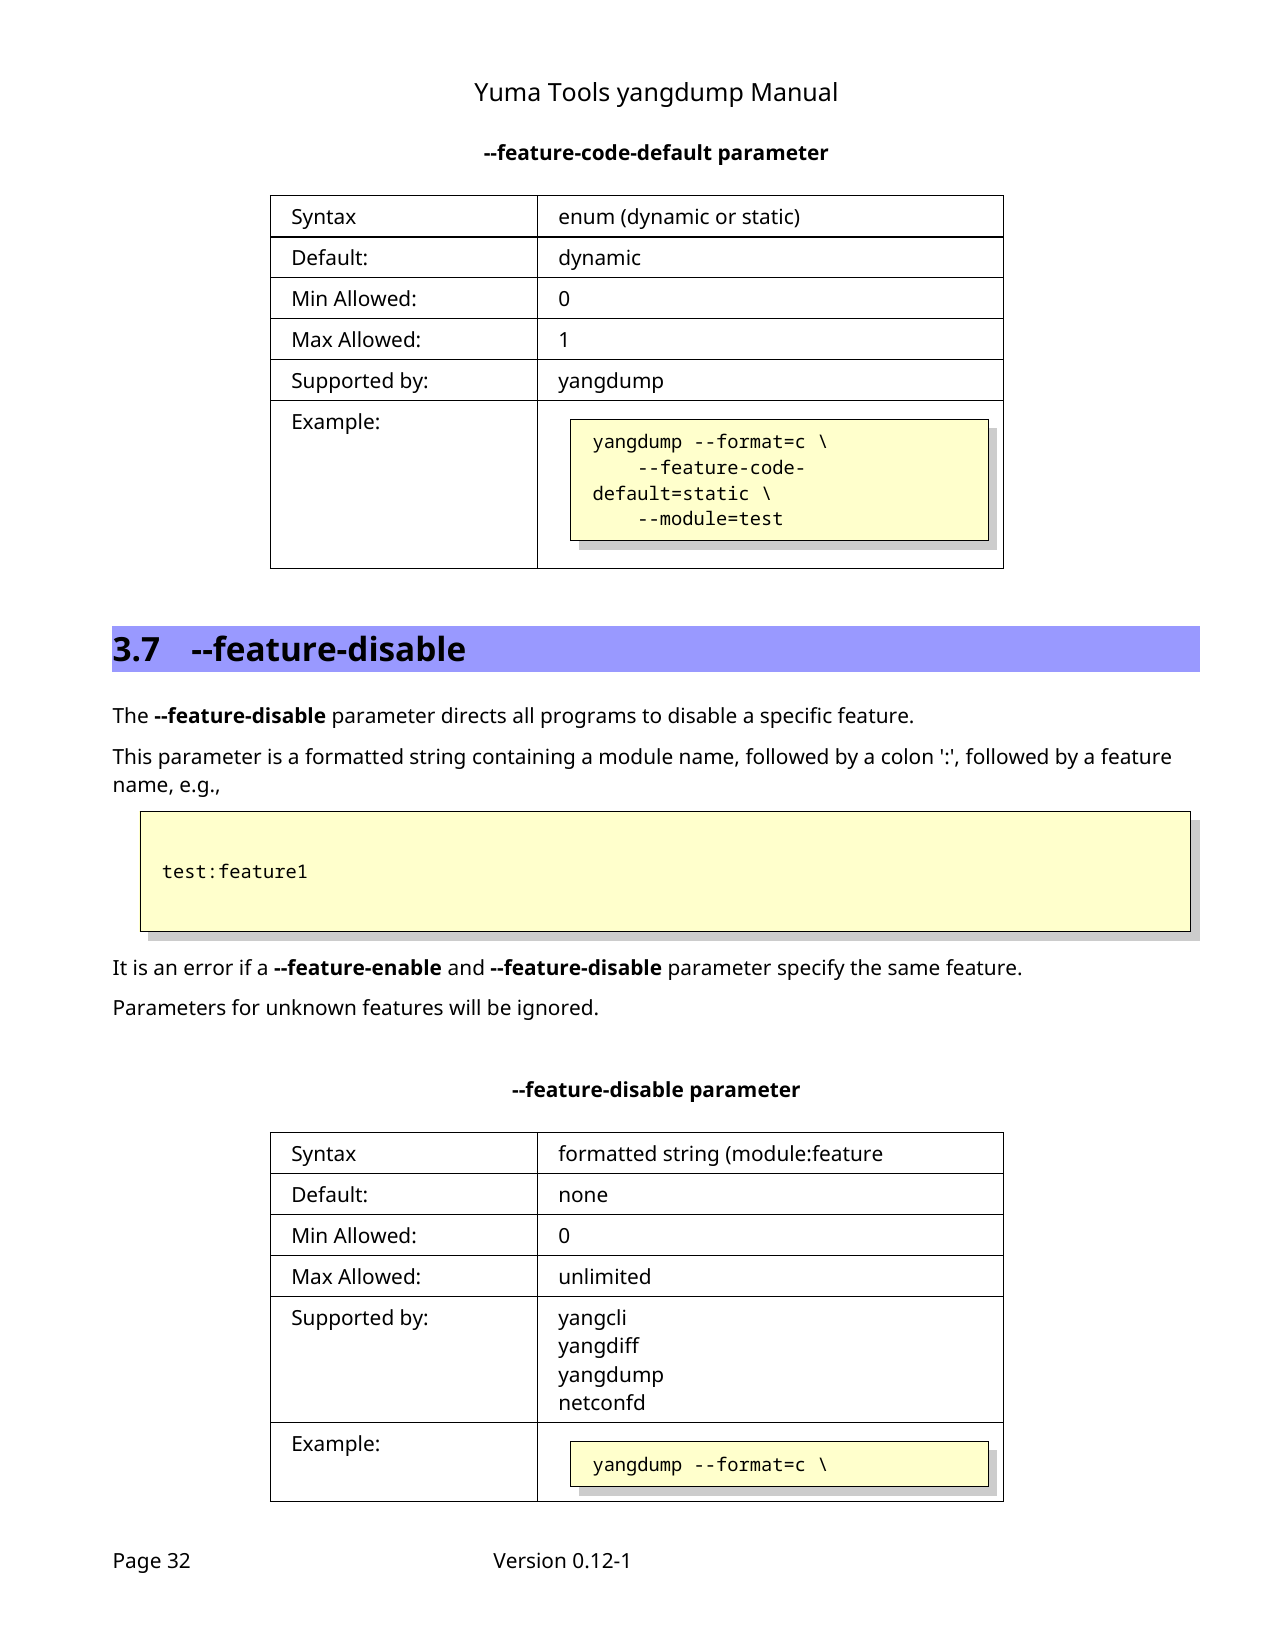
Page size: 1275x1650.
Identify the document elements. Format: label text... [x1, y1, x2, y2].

table_cell 0 [538, 278, 1003, 318]
text Parameters for unknown features will be ignored. [112, 993, 1200, 1022]
table_cell Default: [271, 238, 537, 277]
text The --feature-disable parameter directs all programs to disable a specific feature. [112, 701, 1200, 729]
table_header enum (dynamic or static) [538, 196, 1003, 236]
table_cell none [538, 1174, 1003, 1214]
table_cell unlimited [538, 1256, 1003, 1296]
table_cell yangdump --format=c \ [538, 1423, 1003, 1501]
table_cell yangdump --format=c \ --feature-code-default=static \ --module=test [538, 401, 1003, 568]
subtitle --feature-code-default parameter [127, 138, 1185, 167]
table_cell Example: [271, 401, 537, 568]
subtitle --feature-disable [112, 626, 1200, 672]
table_cell Max Allowed: [271, 319, 537, 359]
text It is an error if a --feature-enable and --feature-disable parameter specify the same feature. [112, 953, 1200, 981]
text test:feature1 [141, 849, 1190, 884]
table_cell 1 [538, 319, 1003, 359]
text This parameter is a formatted string containing a module name, followed by a colon ':', followed by a feature name, e.g., [112, 742, 1200, 799]
table_header Syntax [271, 1133, 537, 1173]
table_cell Min Allowed: [271, 278, 537, 318]
table_cell Default: [271, 1174, 537, 1214]
table_cell dynamic [538, 238, 1003, 277]
table_cell 0 [538, 1215, 1003, 1255]
table_header formatted string (module:feature [538, 1133, 1003, 1173]
table_cell Example: [271, 1423, 537, 1501]
table_cell Max Allowed: [271, 1256, 537, 1296]
table_cell yangdump [538, 360, 1003, 400]
subtitle --feature-disable parameter [127, 1075, 1185, 1104]
table_cell Supported by: [271, 1297, 537, 1422]
table_cell yangcli yangdiff yangdump netconfd [538, 1297, 1003, 1422]
table_cell Supported by: [271, 360, 537, 400]
table_header Syntax [271, 196, 537, 236]
table_cell Min Allowed: [271, 1215, 537, 1255]
